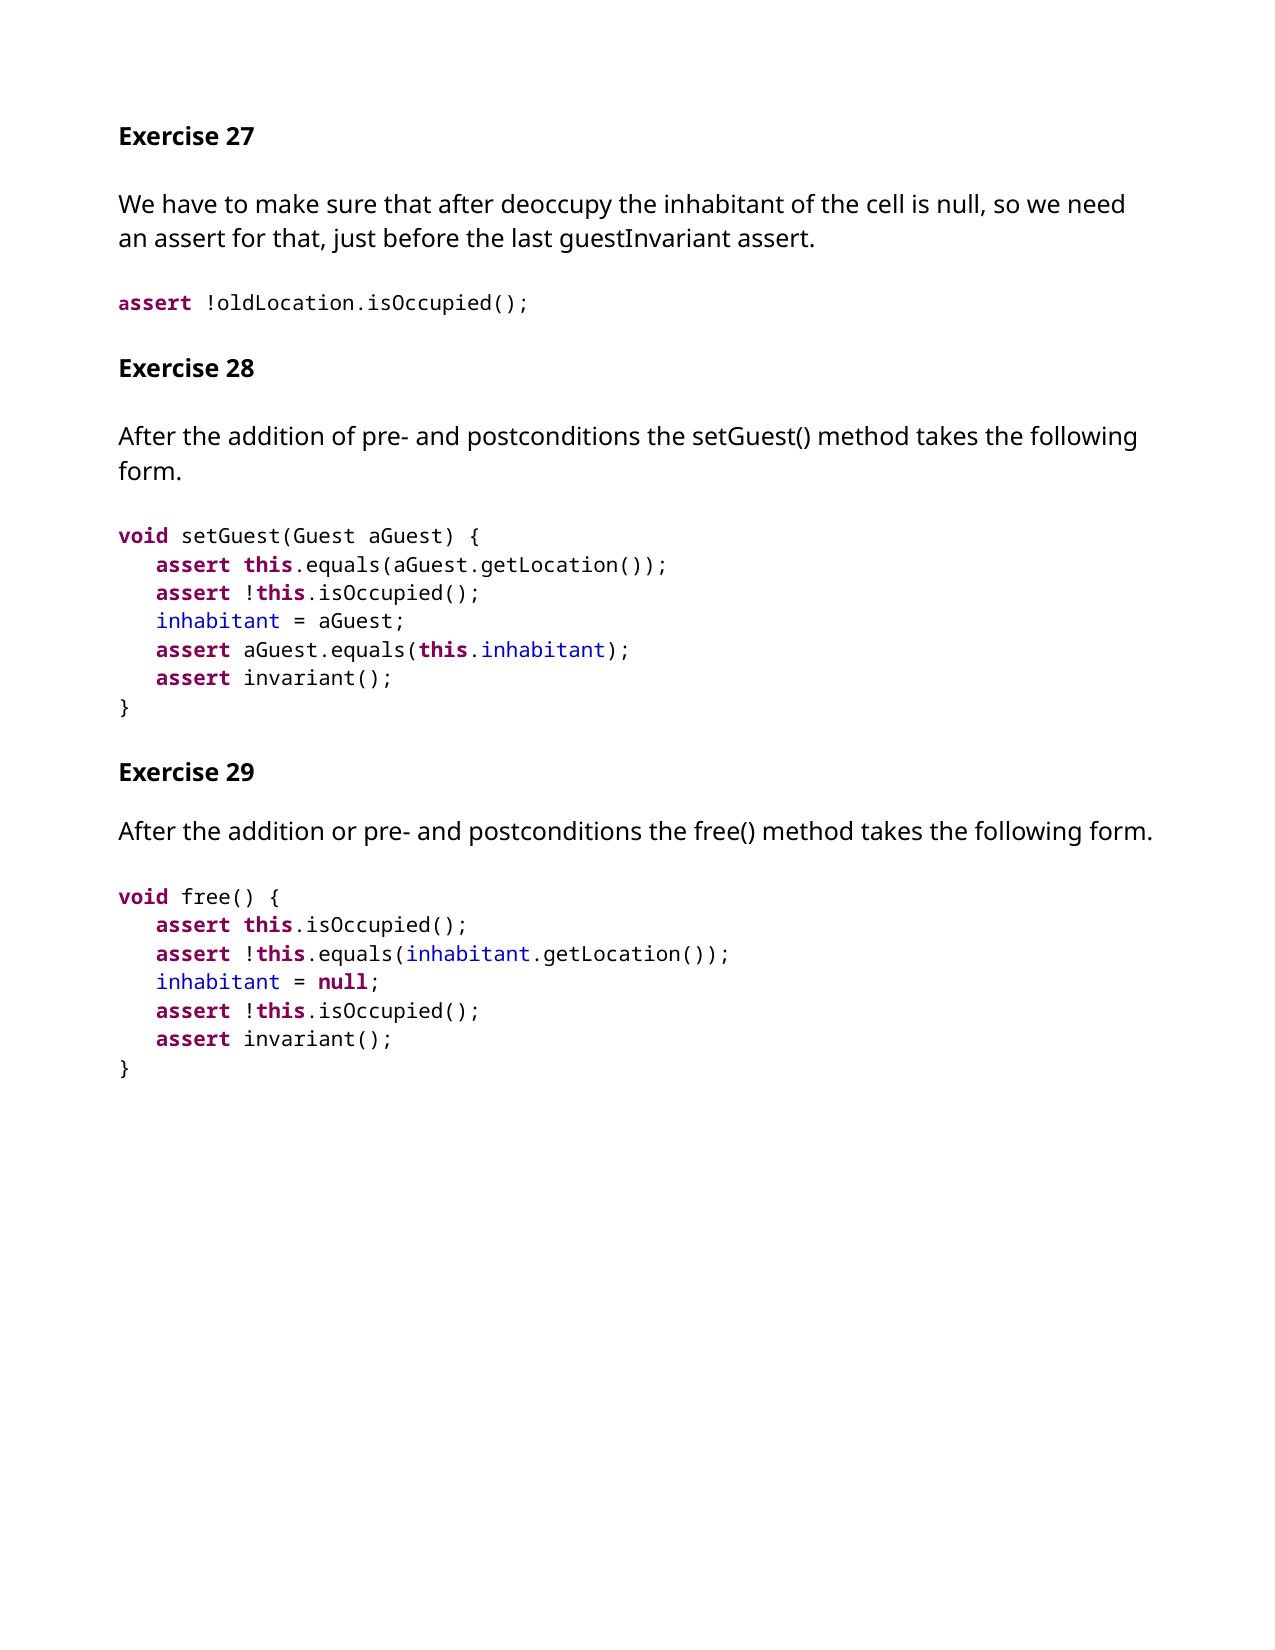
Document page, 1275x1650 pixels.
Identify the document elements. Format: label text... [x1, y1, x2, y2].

text After the addition or pre- and postconditions the free() method takes the following form. [118, 814, 1157, 848]
text assert aGuest.equals(this.inhabitant); [118, 635, 1157, 663]
text After the addition of pre- and postconditions the setGuest() method takes the following form. void setGuest(Guest aGuest) { [118, 419, 1157, 550]
text inhabitant = aGuest; [118, 607, 1157, 635]
text inhabitant = null; [118, 967, 1157, 996]
text assert this.equals(aGuest.getLocation()); [118, 550, 1157, 578]
text assert invariant(); [118, 1024, 1157, 1053]
text assert !this.isOccupied(); [118, 996, 1157, 1024]
text void free() { [118, 848, 1157, 911]
text assert !this.equals(inhabitant.getLocation()); [118, 939, 1157, 967]
text } [118, 1053, 1157, 1081]
text Exercise 27 We have to make sure that after deoccupy the inhabitant of the cell is null, so we need an assert for that, just before the last guestInvariant assert. assert !oldLocation.isOccupied(); Exercise 28 [118, 118, 1157, 385]
text assert !this.isOccupied(); [118, 578, 1157, 607]
text assert invariant(); [118, 663, 1157, 692]
text assert this.isOccupied(); [118, 911, 1157, 939]
text } Exercise 29 [118, 692, 1157, 788]
